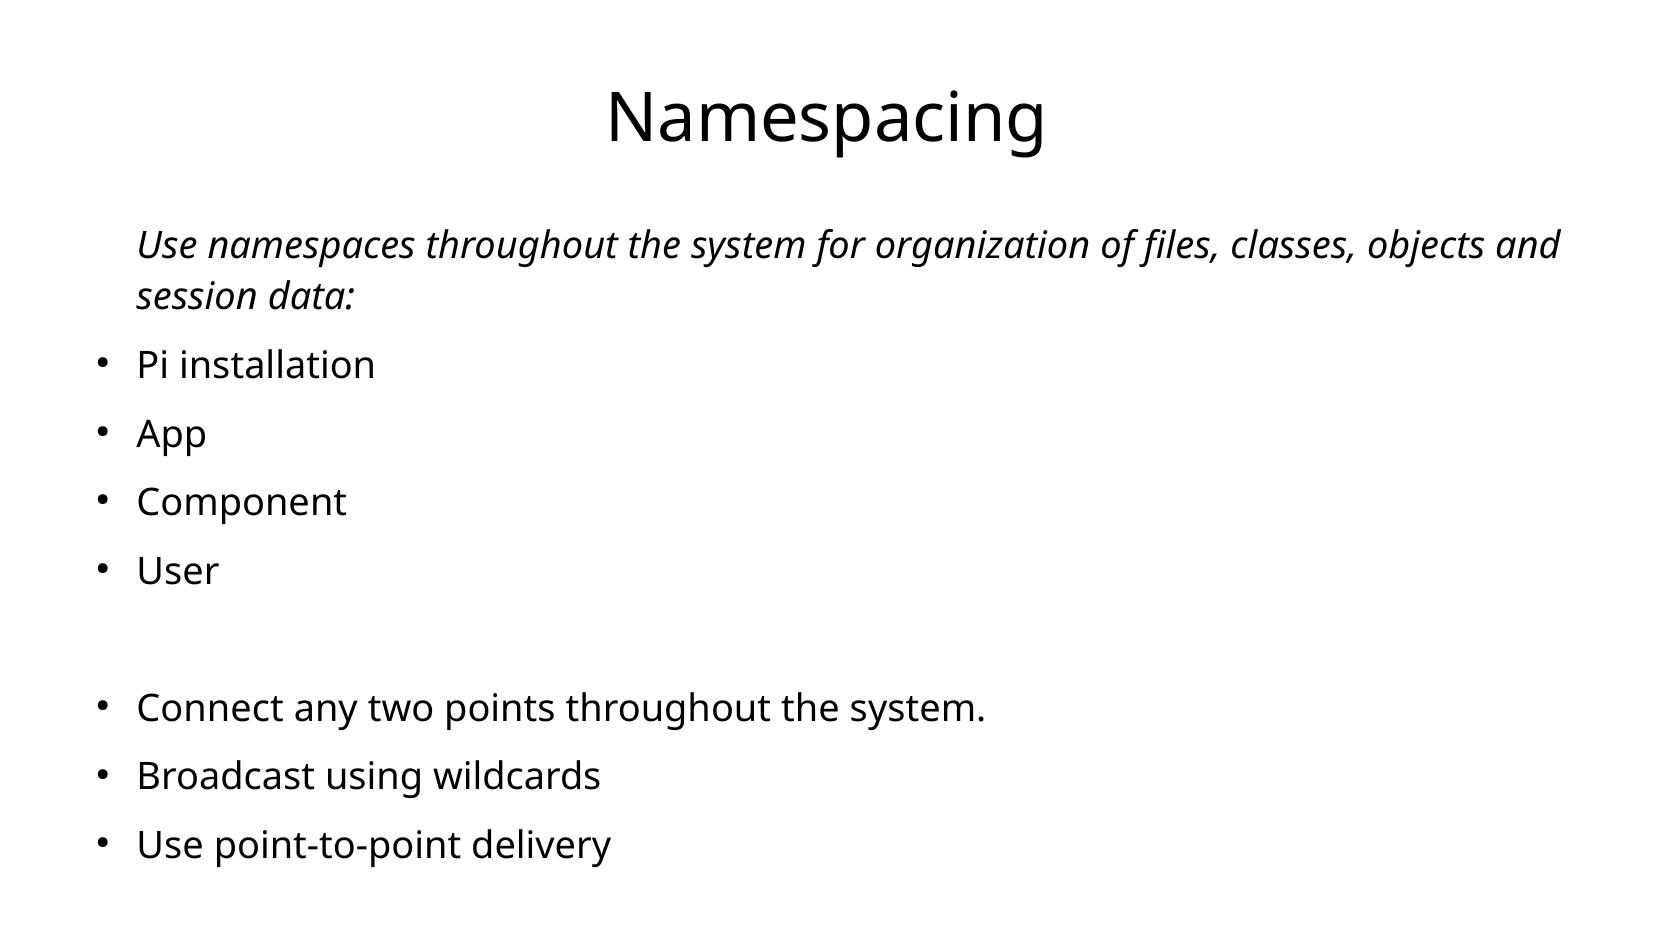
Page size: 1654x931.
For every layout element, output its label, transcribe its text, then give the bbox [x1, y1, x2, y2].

list Use namespaces throughout the system for organization of files, classes, objects and session data: Pi installation App Component User Connect any two points throughout the system. Broadcast using wildcards Use point-to-point delivery [82, 217, 1571, 877]
title Namespacing [82, 37, 1571, 193]
